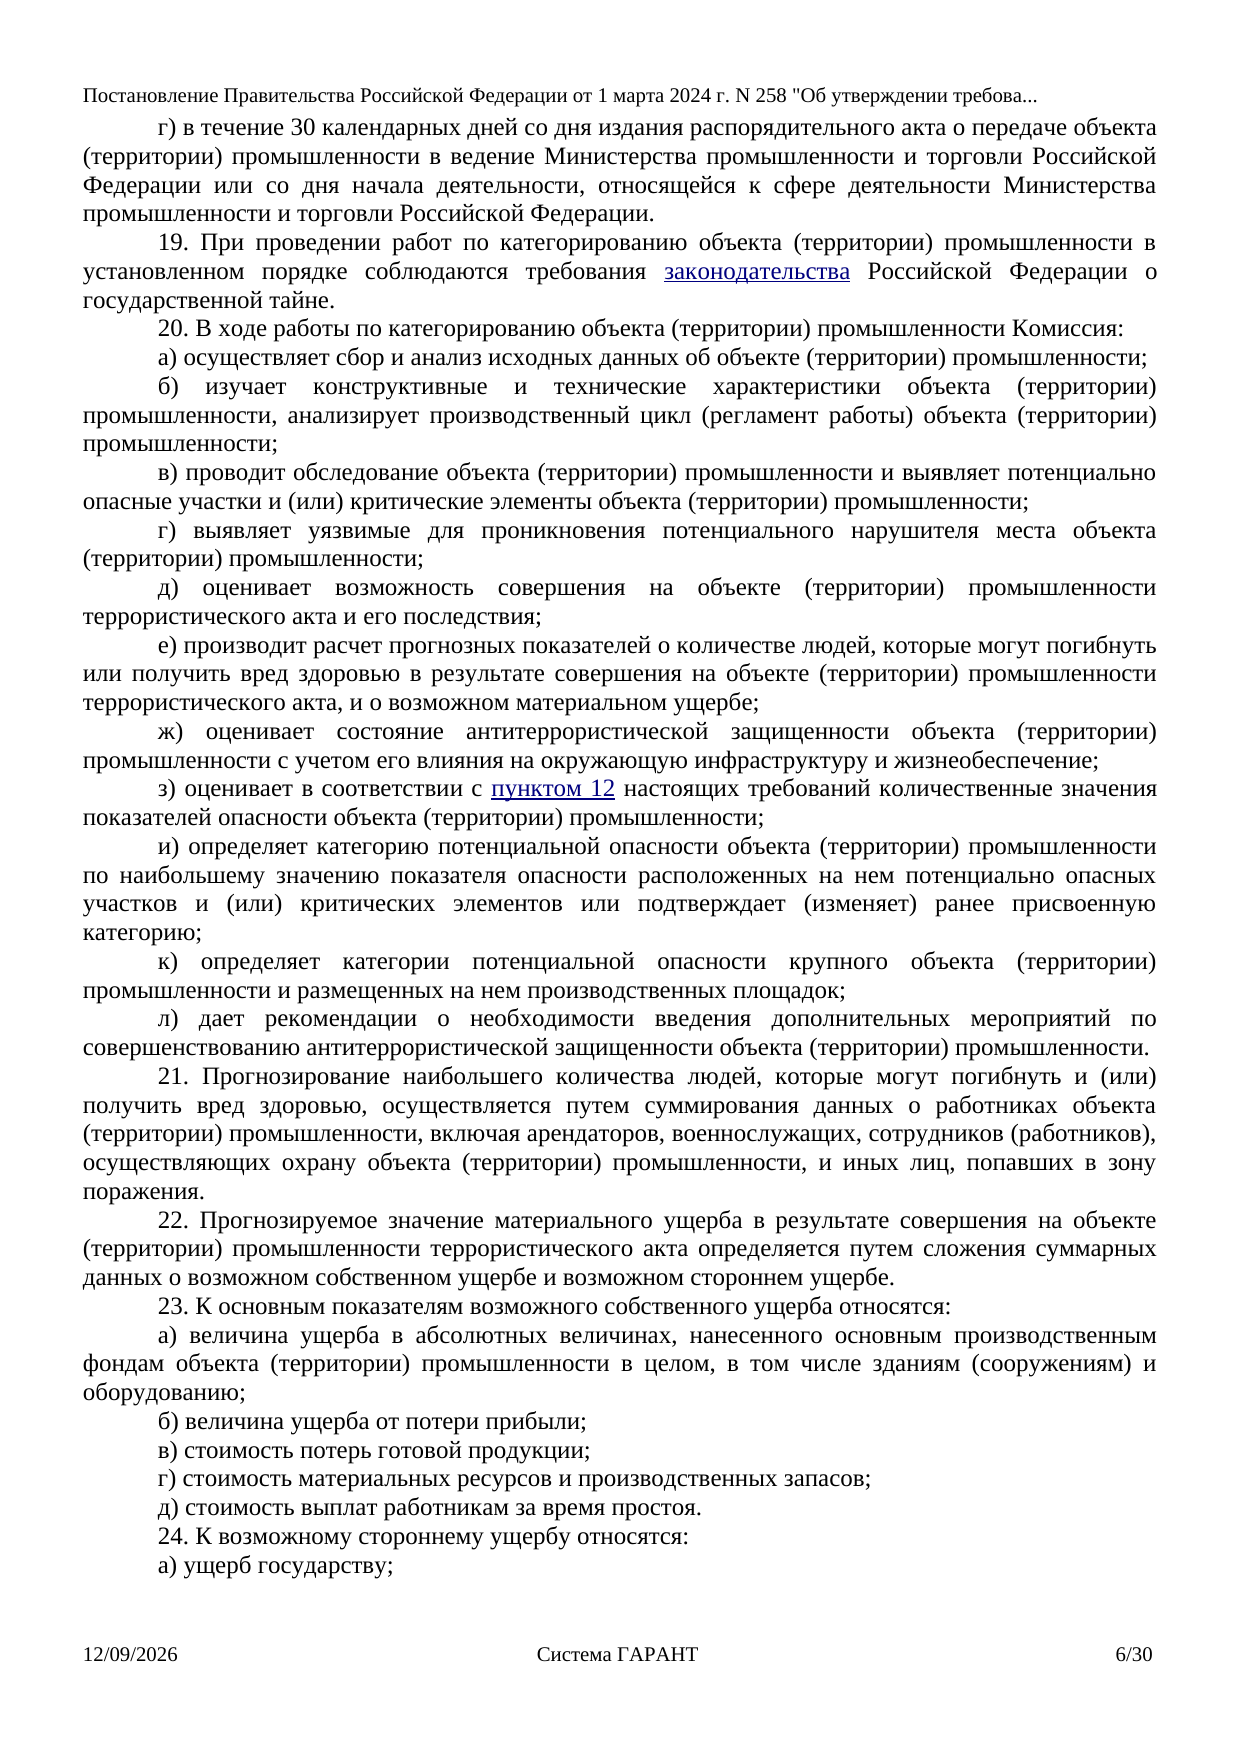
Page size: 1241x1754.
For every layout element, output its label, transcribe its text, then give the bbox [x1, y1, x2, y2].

text д) стоимость выплат работникам за время простоя. [83, 1492, 1157, 1521]
text 24. К возможному стороннему ущербу относятся: [83, 1521, 1157, 1550]
text е) производит расчет прогнозных показателей о количестве людей, которые могут погибнуть или получить вред здоровью в результате совершения на объекте (территории) промышленности террористического акта, и о возможном материальном ущербе; [83, 630, 1157, 716]
text з) оценивает в соответствии с пунктом 12 настоящих требований количественные значения показателей опасности объекта (территории) промышленности; [83, 773, 1157, 831]
text г) в течение 30 календарных дней со дня издания распорядительного акта о передаче объекта (территории) промышленности в ведение Министерства промышленности и торговли Российской Федерации или со дня начала деятельности, относящейся к сфере деятельности Министерства промышленности и торговли Российской Федерации. [83, 112, 1157, 227]
text д) оценивает возможность совершения на объекте (территории) промышленности террористического акта и его последствия; [83, 572, 1157, 630]
text 23. К основным показателям возможного собственного ущерба относятся: [83, 1291, 1157, 1320]
text б) изучает конструктивные и технические характеристики объекта (территории) промышленности, анализирует производственный цикл (регламент работы) объекта (территории) промышленности; [83, 371, 1157, 457]
text а) величина ущерба в абсолютных величинах, нанесенного основным производственным фондам объекта (территории) промышленности в целом, в том числе зданиям (сооружениям) и оборудованию; [83, 1320, 1157, 1406]
text 22. Прогнозируемое значение материального ущерба в результате совершения на объекте (территории) промышленности террористического акта определяется путем сложения суммарных данных о возможном собственном ущербе и возможном стороннем ущербе. [83, 1205, 1157, 1291]
text в) стоимость потерь готовой продукции; [83, 1435, 1157, 1463]
text в) проводит обследование объекта (территории) промышленности и выявляет потенциально опасные участки и (или) критические элементы объекта (территории) промышленности; [83, 457, 1157, 515]
text а) осуществляет сбор и анализ исходных данных об объекте (территории) промышленности; [83, 342, 1157, 371]
text 19. При проведении работ по категорированию объекта (территории) промышленности в установленном порядке соблюдаются требования законодательства Российской Федерации о государственной тайне. [83, 227, 1157, 313]
text ж) оценивает состояние антитеррористической защищенности объекта (территории) промышленности с учетом его влияния на окружающую инфраструктуру и жизнеобеспечение; [83, 716, 1157, 773]
text л) дает рекомендации о необходимости введения дополнительных мероприятий по совершенствованию антитеррористической защищенности объекта (территории) промышленности. [83, 1003, 1157, 1061]
text и) определяет категорию потенциальной опасности объекта (территории) промышленности по наибольшему значению показателя опасности расположенных на нем потенциально опасных участков и (или) критических элементов или подтверждает (изменяет) ранее присвоенную категорию; [83, 831, 1157, 946]
text б) величина ущерба от потери прибыли; [83, 1406, 1157, 1435]
text 21. Прогнозирование наибольшего количества людей, которые могут погибнуть и (или) получить вред здоровью, осуществляется путем суммирования данных о работниках объекта (территории) промышленности, включая арендаторов, военнослужащих, сотрудников (работников), осуществляющих охрану объекта (территории) промышленности, и иных лиц, попавших в зону поражения. [83, 1061, 1157, 1205]
text г) стоимость материальных ресурсов и производственных запасов; [83, 1463, 1157, 1492]
text г) выявляет уязвимые для проникновения потенциального нарушителя места объекта (территории) промышленности; [83, 515, 1157, 572]
text а) ущерб государству; [83, 1550, 1157, 1578]
text 20. В ходе работы по категорированию объекта (территории) промышленности Комиссия: [83, 313, 1157, 342]
text к) определяет категории потенциальной опасности крупного объекта (территории) промышленности и размещенных на нем производственных площадок; [83, 946, 1157, 1003]
